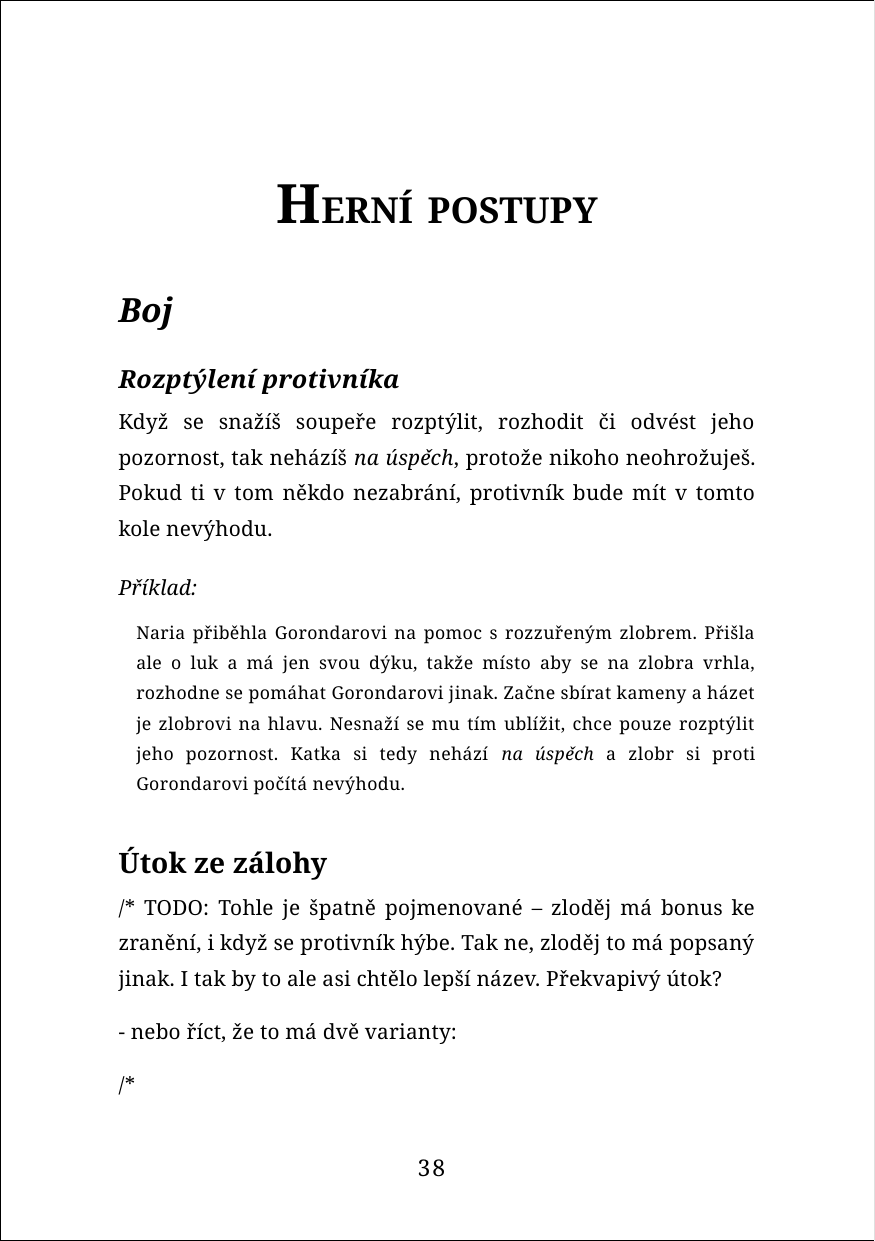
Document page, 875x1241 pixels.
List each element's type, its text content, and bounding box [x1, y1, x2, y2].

text /* TODO: Tohle je špatně pojmenované – zloděj má bonus ke zranění, i když se protivník hýbe. Tak ne, zloděj to má popsaný jinak. I tak by to ale asi chtělo lepší název. Překvapivý útok? [118, 893, 756, 992]
subtitle Rozptýlení protivníka [118, 361, 756, 396]
text Příklad: [118, 573, 756, 601]
text Když se snažíš soupeře rozptýlit, rozhodit či odvést jeho pozornost, tak neházíš na úspěch, protože nikoho neohrožuješ. Pokud ti v tom někdo nezabrání, protivník bude mít v tomto kole nevýhodu. [118, 407, 756, 542]
subtitle Herní postupy [118, 166, 756, 239]
subtitle Boj [118, 287, 756, 332]
text Naria přiběhla Gorondarovi na pomoc s rozzuřeným zlobrem. Přišla ale o luk a má jen svou dýku, takže místo aby se na zlobra vrhla, rozhodne se pomáhat Gorondarovi jinak. Začne sbírat kameny a házet je zlobrovi na hlavu. Nesnaží se mu tím ublížit, chce pouze rozptýlit jeho pozornost. Katka si tedy nehází na úspěch a zlobr si proti Gorondarovi počítá nevýhodu. [136, 620, 756, 796]
text - nebo říct, že to má dvě varianty: [118, 1017, 756, 1046]
subtitle Útok ze zálohy [118, 843, 756, 881]
text /* [118, 1071, 756, 1099]
